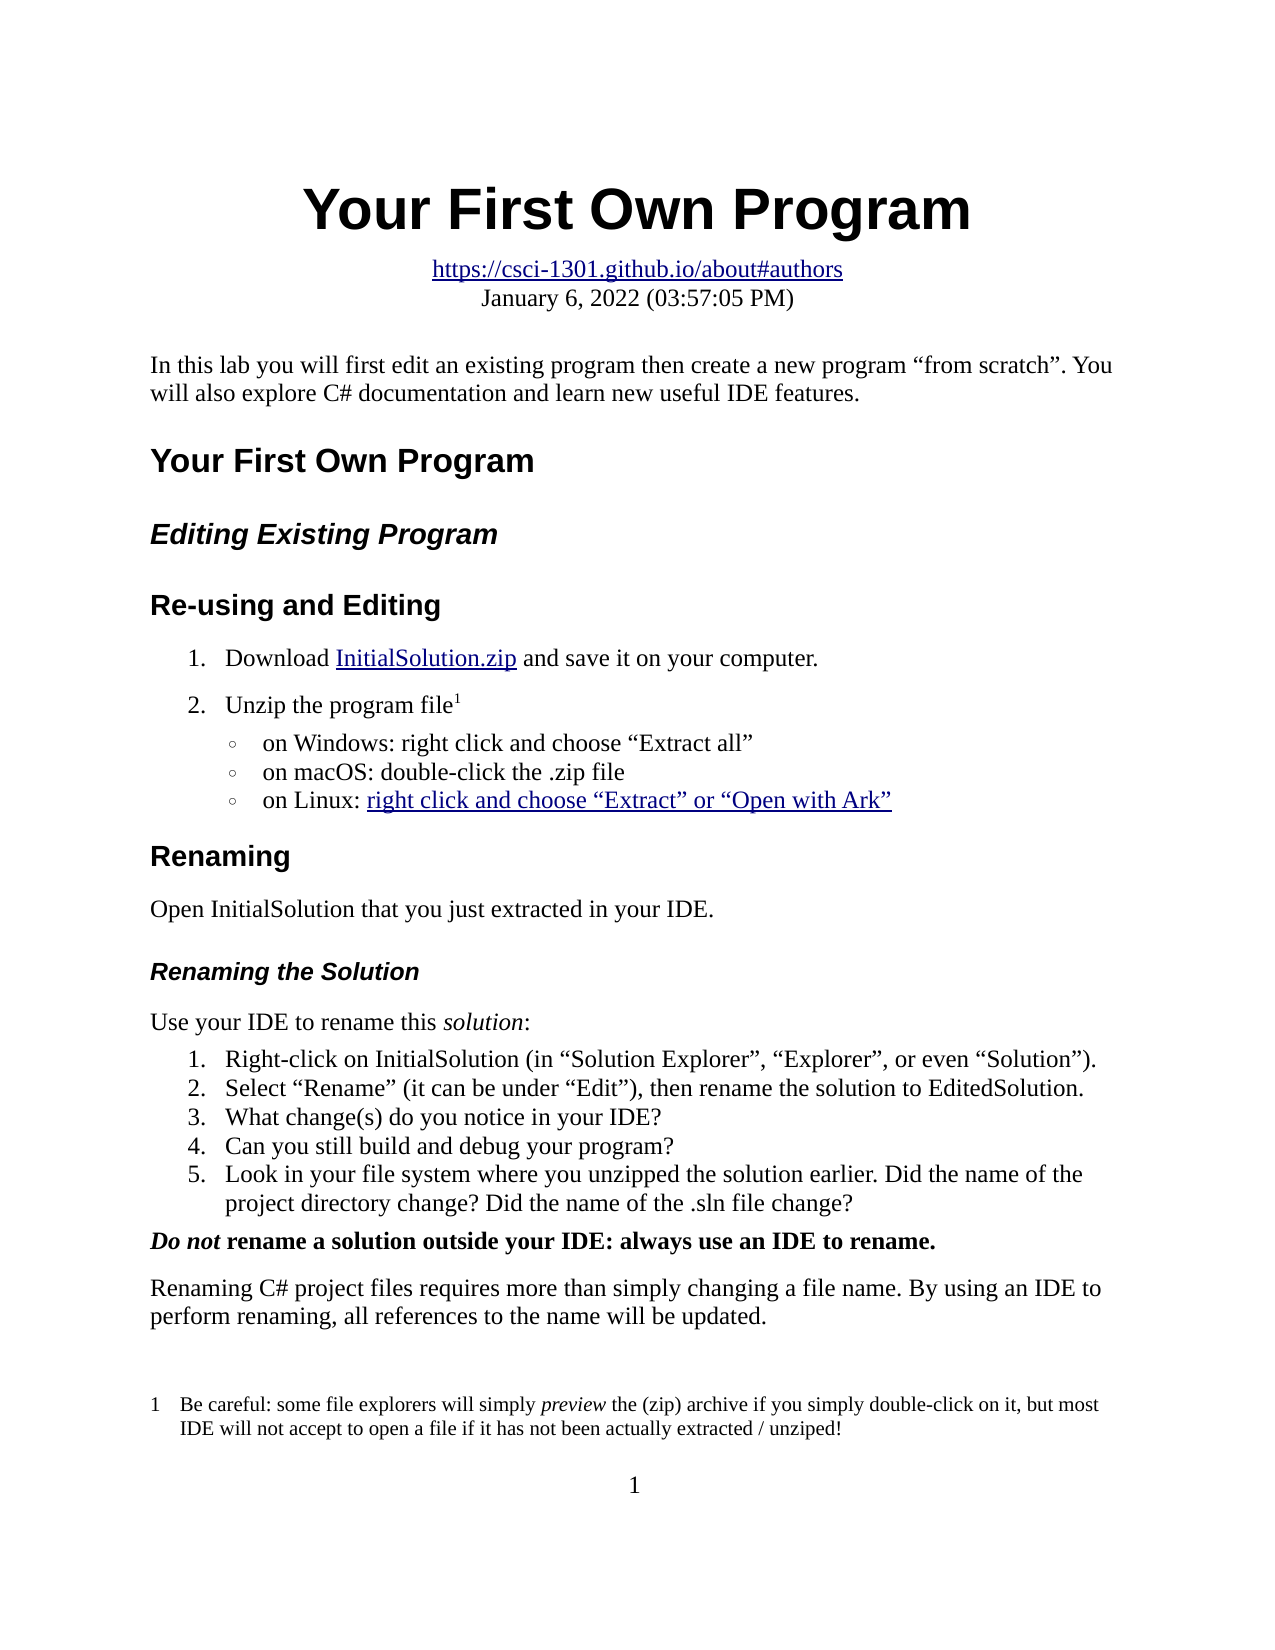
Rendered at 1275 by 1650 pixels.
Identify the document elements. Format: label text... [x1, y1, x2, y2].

text January 6, 2022 (03:57:05 PM) [150, 283, 1125, 312]
text Use your IDE to rename this solution: [150, 1007, 1125, 1036]
title Your First Own Program [150, 175, 1125, 242]
subtitle Re-using and Editing [150, 588, 1125, 622]
list What change(s) do you notice in your IDE? [187, 1102, 1125, 1131]
text In this lab you will first edit an existing program then create a new program “from scratch”. You will also explore C# documentation and learn new useful IDE features. [150, 350, 1125, 407]
list Look in your file system where you unzipped the solution earlier. Did the name of the project directory change? Did the name of the .sln file change? [187, 1159, 1125, 1217]
list Unzip the program file [187, 690, 1125, 719]
list Be careful: some file explorers will simply preview the (zip) archive if you simply double-click on it, but most IDE will not accept to open a file if it has not been actually extracted / unziped! [150, 1392, 1125, 1440]
subtitle Renaming the Solution [150, 957, 1125, 985]
list Right-click on InitialSolution (in “Solution Explorer”, “Explorer”, or even “Solution”). [187, 1044, 1125, 1073]
list on macOS: double-click the .zip file [225, 757, 1125, 785]
subtitle Renaming [150, 839, 1125, 873]
subtitle Editing Existing Program [150, 517, 1125, 551]
text Renaming C# project files requires more than simply changing a file name. By using an IDE to perform renaming, all references to the name will be updated. [150, 1273, 1125, 1330]
list on Linux: right click and choose “Extract” or “Open with Ark” [225, 785, 1125, 814]
list on Windows: right click and choose “Extract all” [225, 728, 1125, 757]
list Select “Rename” (it can be under “Edit”), then rename the solution to EditedSolution. [187, 1073, 1125, 1102]
list Can you still build and debug your program? [187, 1131, 1125, 1159]
text Do not rename a solution outside your IDE: always use an IDE to rename. [150, 1226, 1125, 1255]
text Open InitialSolution that you just extracted in your IDE. [150, 894, 1125, 923]
subtitle Your First Own Program [150, 441, 1125, 480]
list Download InitialSolution.zip and save it on your computer. [187, 643, 1125, 672]
text https://csci-1301.github.io/about#authors [150, 254, 1125, 283]
